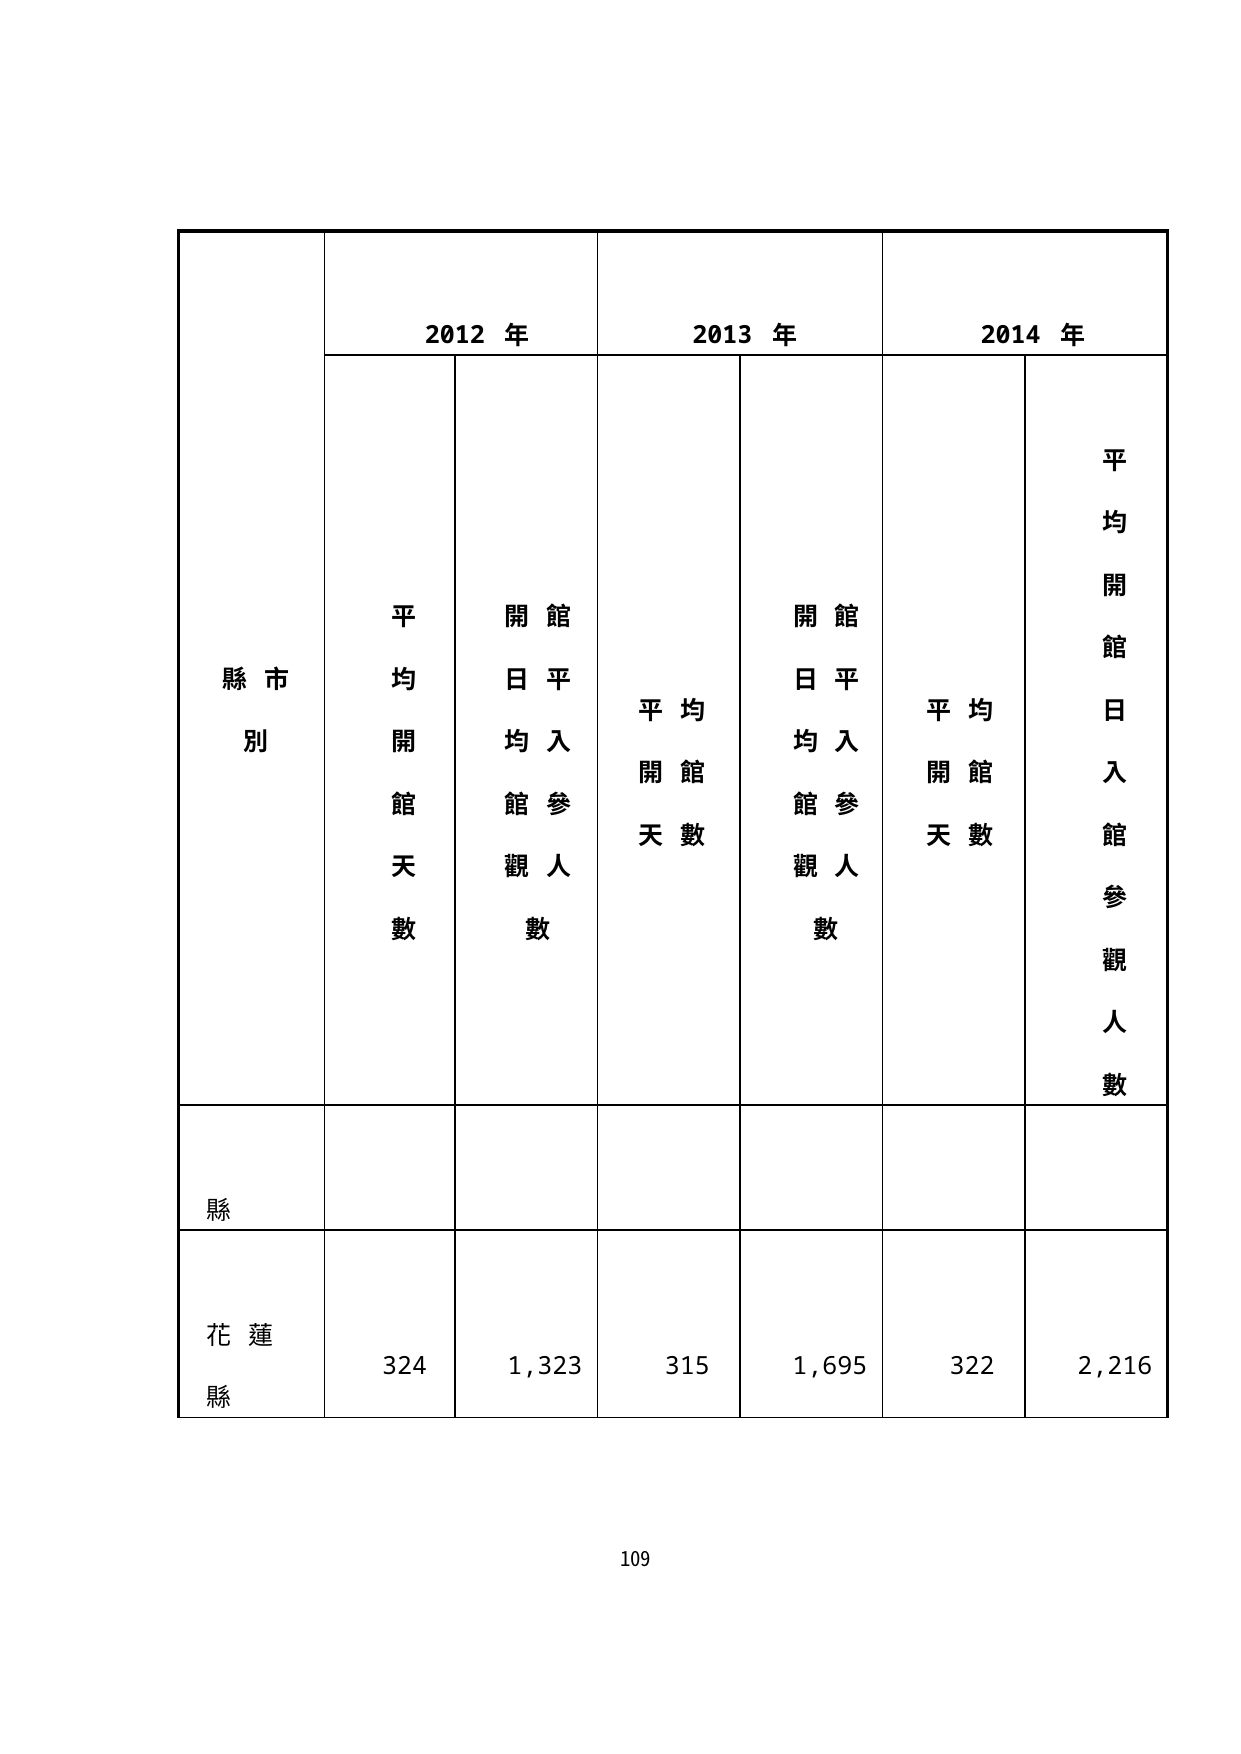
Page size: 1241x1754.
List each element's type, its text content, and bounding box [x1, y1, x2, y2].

table_cell 平均開館天數 [598, 356, 739, 1104]
table_cell 2,216 [1026, 1231, 1166, 1417]
table_cell [456, 1106, 597, 1229]
table_cell 縣 [180, 1106, 324, 1229]
table_cell 平均開館天數 [325, 356, 454, 1104]
table_header 2014年 [883, 233, 1166, 354]
table_cell 開館日平均入館參觀人數 [456, 356, 597, 1104]
table_cell 315 [598, 1231, 739, 1417]
table_cell 平均開館日入館參觀人數 [1026, 356, 1166, 1104]
table_header 2013年 [598, 233, 882, 354]
table_header 縣市別 [180, 233, 324, 1104]
table_cell 平均開館天數 [883, 356, 1024, 1104]
table_cell 324 [325, 1231, 454, 1417]
table_cell 開館日平均入館參觀人數 [741, 356, 882, 1104]
table_cell 花蓮縣 [180, 1231, 324, 1417]
table_cell [325, 1106, 454, 1229]
table_cell 1,695 [741, 1231, 882, 1417]
table_cell [883, 1106, 1024, 1229]
table_cell 1,323 [456, 1231, 597, 1417]
table_cell 322 [883, 1231, 1024, 1417]
table_cell [1026, 1106, 1166, 1229]
table_cell [598, 1106, 739, 1229]
table_cell [741, 1106, 882, 1229]
table_header 2012年 [325, 233, 597, 354]
